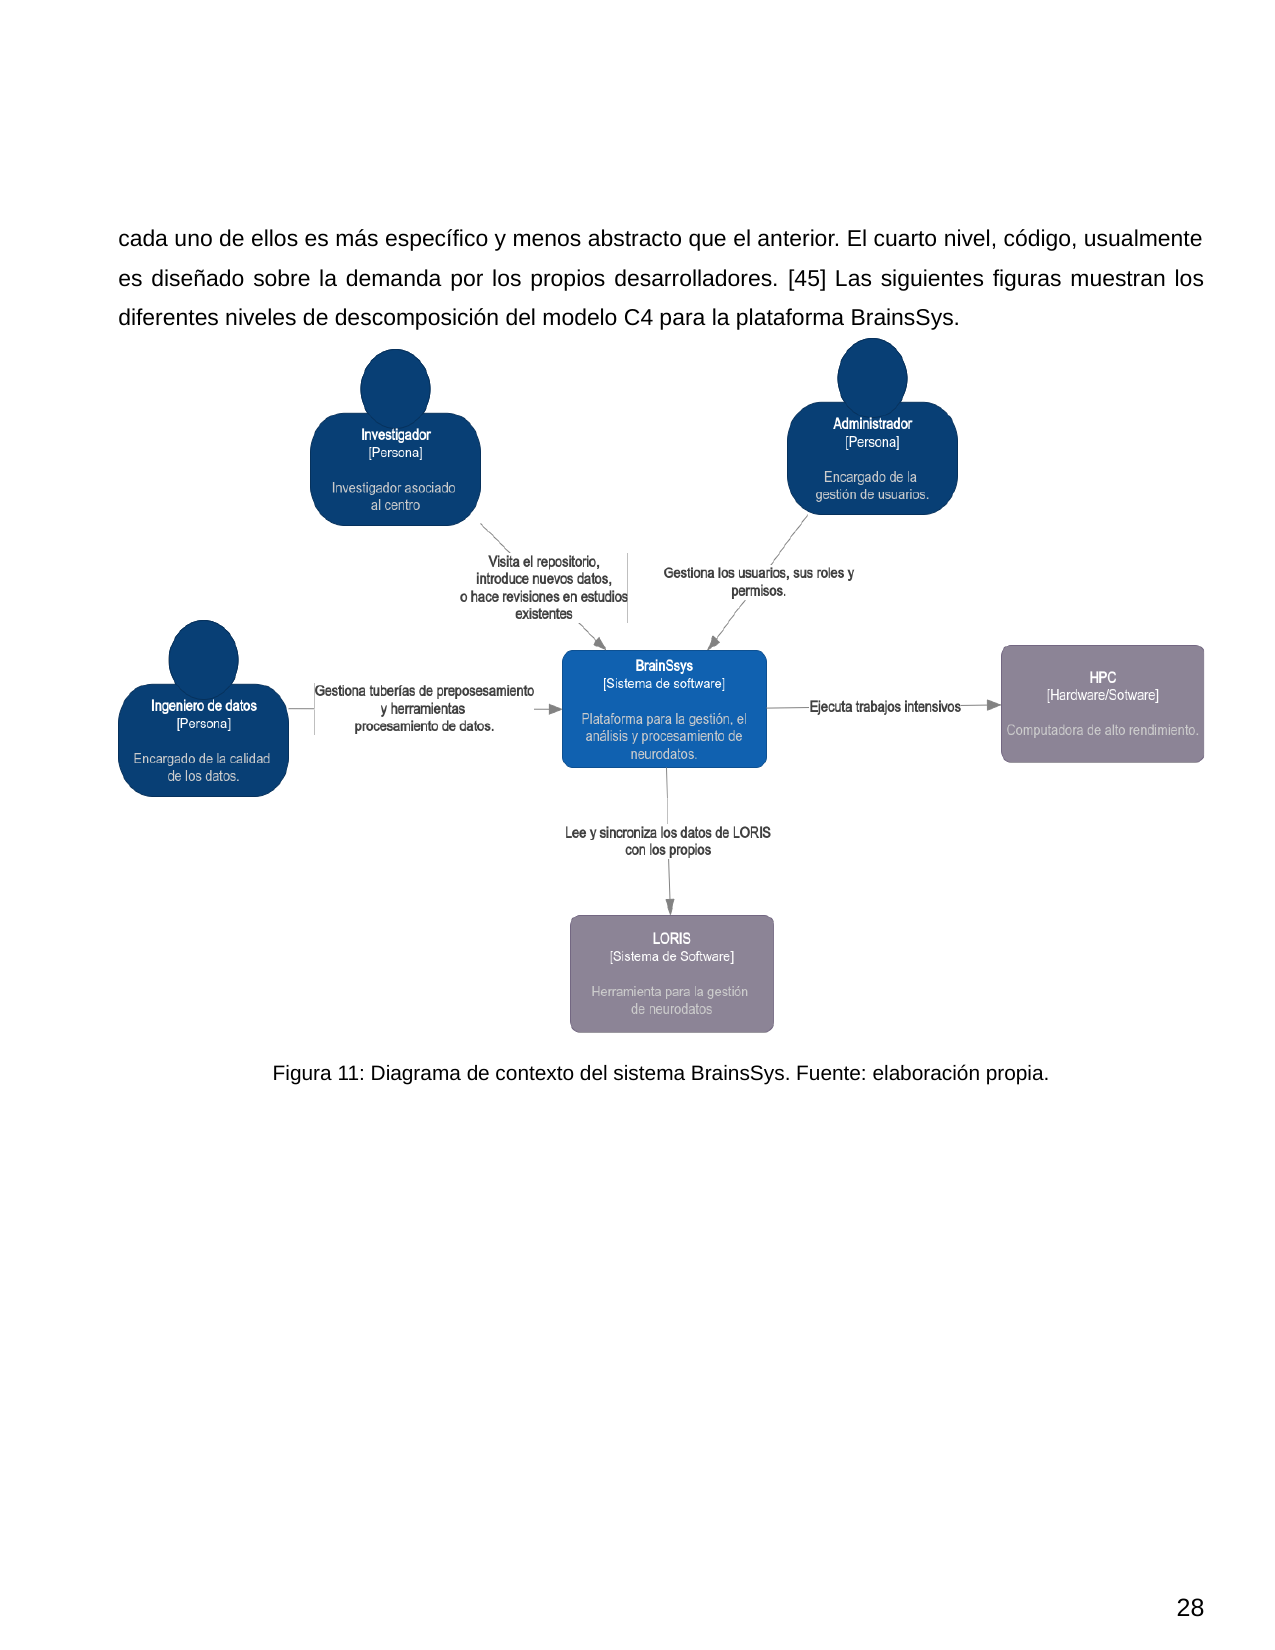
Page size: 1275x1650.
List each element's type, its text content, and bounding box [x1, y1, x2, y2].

text Figura 11: Diagrama de contexto del sistema BrainsSys. Fuente: elaboración propia. [118, 1033, 1204, 1084]
text cada uno de ellos es más específico y menos abstracto que el anterior. El cuarto nivel, código, usualmente es diseñado sobre la demanda por los propios desarrolladores. [45] Las siguientes figuras muestran los diferentes niveles de descomposición del modelo C4 para la plataforma BrainsSys. [118, 225, 1204, 330]
picture [118, 338, 1205, 1033]
